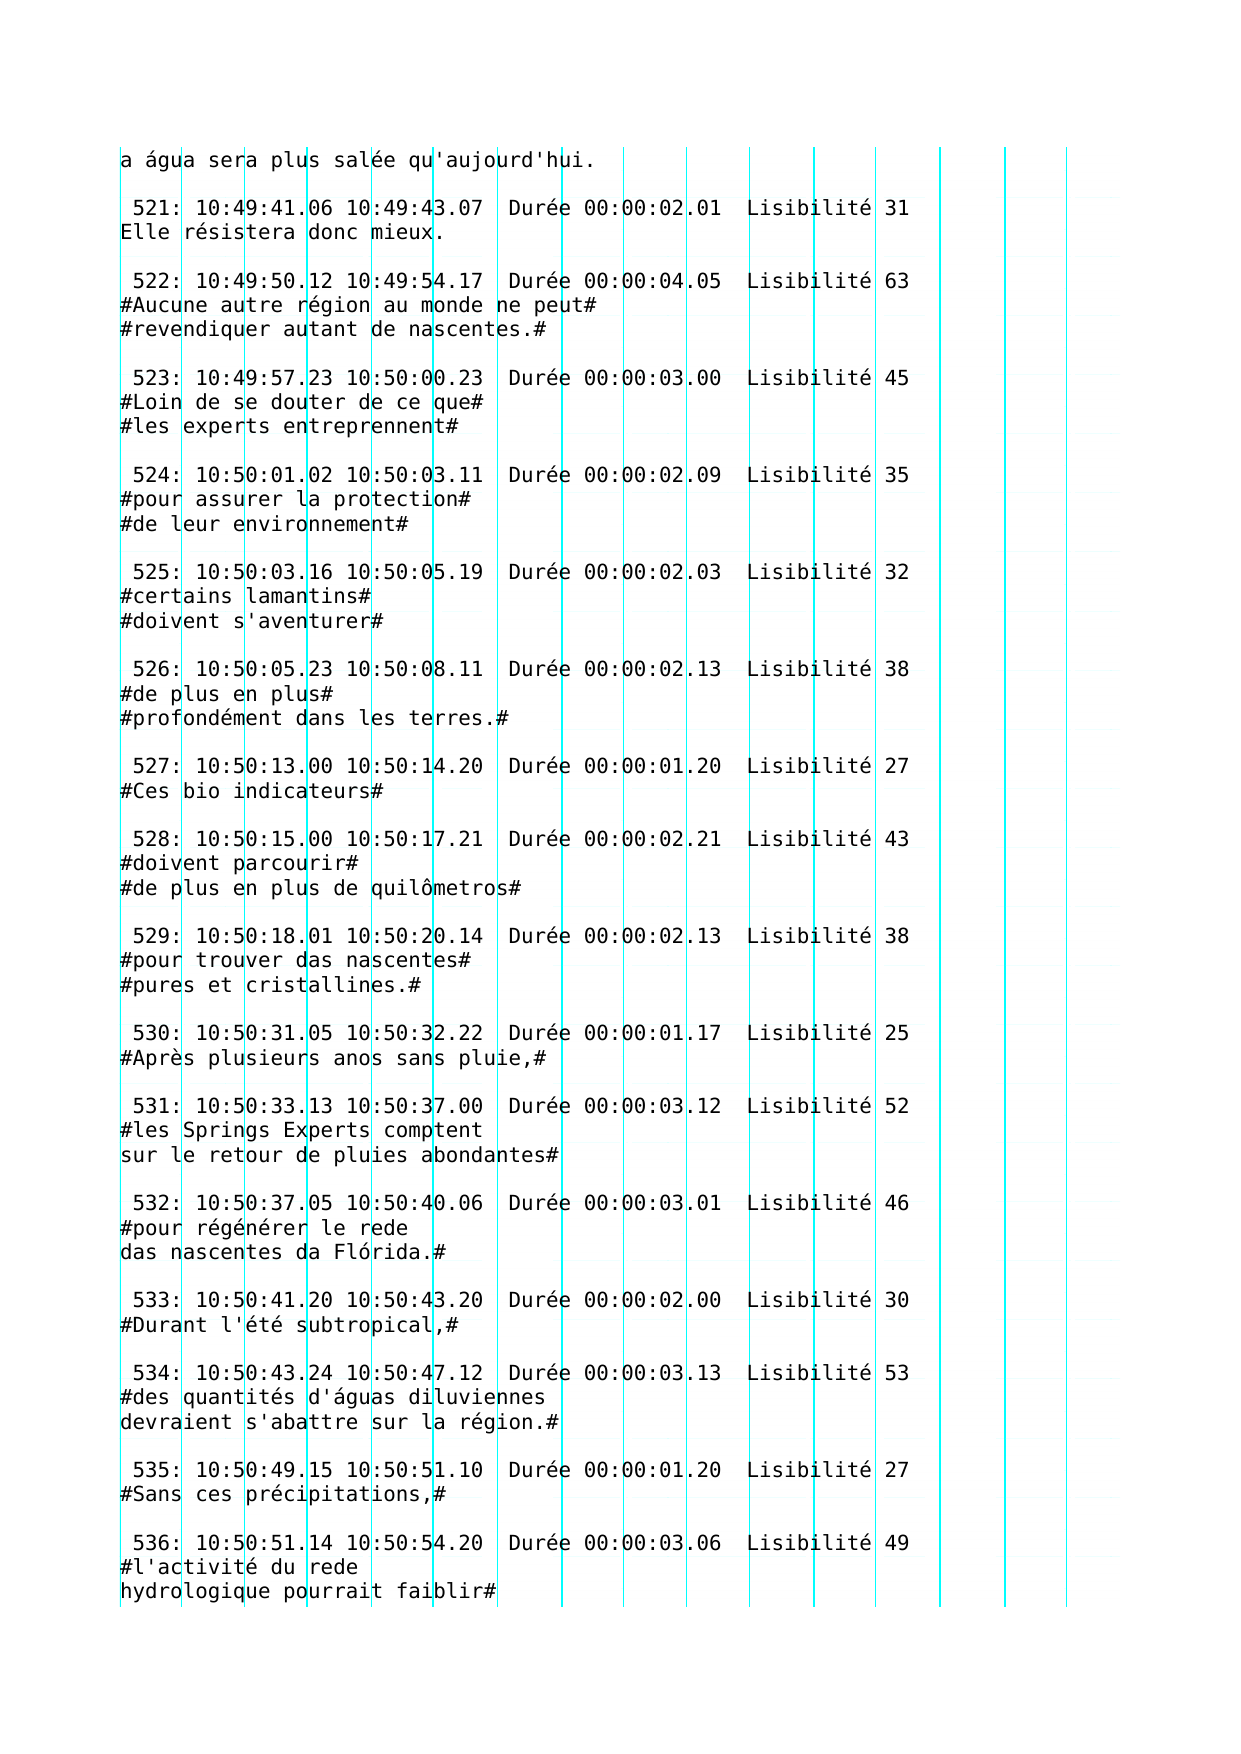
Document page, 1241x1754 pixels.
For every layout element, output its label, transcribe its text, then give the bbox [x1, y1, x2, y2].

text 531: 10:50:33.13 10:50:37.00 Durée 00:00:03.12 Lisibilité 52 [120, 1094, 1120, 1118]
text #Sans ces précipitations,# [120, 1482, 1120, 1507]
text a água sera plus salée qu'aujourd'hui. [120, 148, 1120, 172]
text #de leur environnement# [120, 512, 1120, 536]
text #de plus en plus# [120, 682, 1120, 706]
text sur le retour de pluies abondantes# [120, 1143, 1120, 1167]
text #pour régénérer le rede [120, 1216, 1120, 1240]
text devraient s'abattre sur la région.# [120, 1410, 1120, 1434]
text das nascentes da Flórida.# [120, 1240, 1120, 1264]
text 532: 10:50:37.05 10:50:40.06 Durée 00:00:03.01 Lisibilité 46 [120, 1191, 1120, 1216]
text 530: 10:50:31.05 10:50:32.22 Durée 00:00:01.17 Lisibilité 25 [120, 1021, 1120, 1046]
text 535: 10:50:49.15 10:50:51.10 Durée 00:00:01.20 Lisibilité 27 [120, 1458, 1120, 1482]
text #doivent s'aventurer# [120, 609, 1120, 633]
text 533: 10:50:41.20 10:50:43.20 Durée 00:00:02.00 Lisibilité 30 [120, 1288, 1120, 1313]
text 521: 10:49:41.06 10:49:43.07 Durée 00:00:02.01 Lisibilité 31 [120, 196, 1120, 220]
text #certains lamantins# [120, 584, 1120, 609]
text 526: 10:50:05.23 10:50:08.11 Durée 00:00:02.13 Lisibilité 38 [120, 657, 1120, 682]
text #revendiquer autant de nascentes.# [120, 317, 1120, 342]
text #Ces bio indicateurs# [120, 779, 1120, 803]
text 529: 10:50:18.01 10:50:20.14 Durée 00:00:02.13 Lisibilité 38 [120, 924, 1120, 948]
text #de plus en plus de quilômetros# [120, 876, 1120, 900]
text #Loin de se douter de ce que# [120, 390, 1120, 414]
text Elle résistera donc mieux. [120, 220, 1120, 245]
text #profondément dans les terres.# [120, 706, 1120, 730]
text #pures et cristallines.# [120, 973, 1120, 997]
text #Après plusieurs anos sans pluie,# [120, 1046, 1120, 1070]
text #doivent parcourir# [120, 851, 1120, 876]
text 527: 10:50:13.00 10:50:14.20 Durée 00:00:01.20 Lisibilité 27 [120, 754, 1120, 779]
text 528: 10:50:15.00 10:50:17.21 Durée 00:00:02.21 Lisibilité 43 [120, 827, 1120, 851]
text 522: 10:49:50.12 10:49:54.17 Durée 00:00:04.05 Lisibilité 63 [120, 269, 1120, 293]
text 536: 10:50:51.14 10:50:54.20 Durée 00:00:03.06 Lisibilité 49 [120, 1531, 1120, 1555]
text hydrologique pourrait faiblir# [120, 1579, 1120, 1604]
text #Aucune autre région au monde ne peut# [120, 293, 1120, 317]
text #les experts entreprennent# [120, 414, 1120, 439]
text 523: 10:49:57.23 10:50:00.23 Durée 00:00:03.00 Lisibilité 45 [120, 366, 1120, 390]
picture [119, 147, 1121, 1607]
text #les Springs Experts comptent [120, 1118, 1120, 1143]
text #pour trouver das nascentes# [120, 948, 1120, 973]
text #des quantités d'águas diluviennes [120, 1385, 1120, 1410]
text 534: 10:50:43.24 10:50:47.12 Durée 00:00:03.13 Lisibilité 53 [120, 1361, 1120, 1385]
text #l'activité du rede [120, 1555, 1120, 1579]
text #pour assurer la protection# [120, 487, 1120, 512]
text #Durant l'été subtropical,# [120, 1313, 1120, 1337]
text 525: 10:50:03.16 10:50:05.19 Durée 00:00:02.03 Lisibilité 32 [120, 560, 1120, 584]
text 524: 10:50:01.02 10:50:03.11 Durée 00:00:02.09 Lisibilité 35 [120, 463, 1120, 487]
